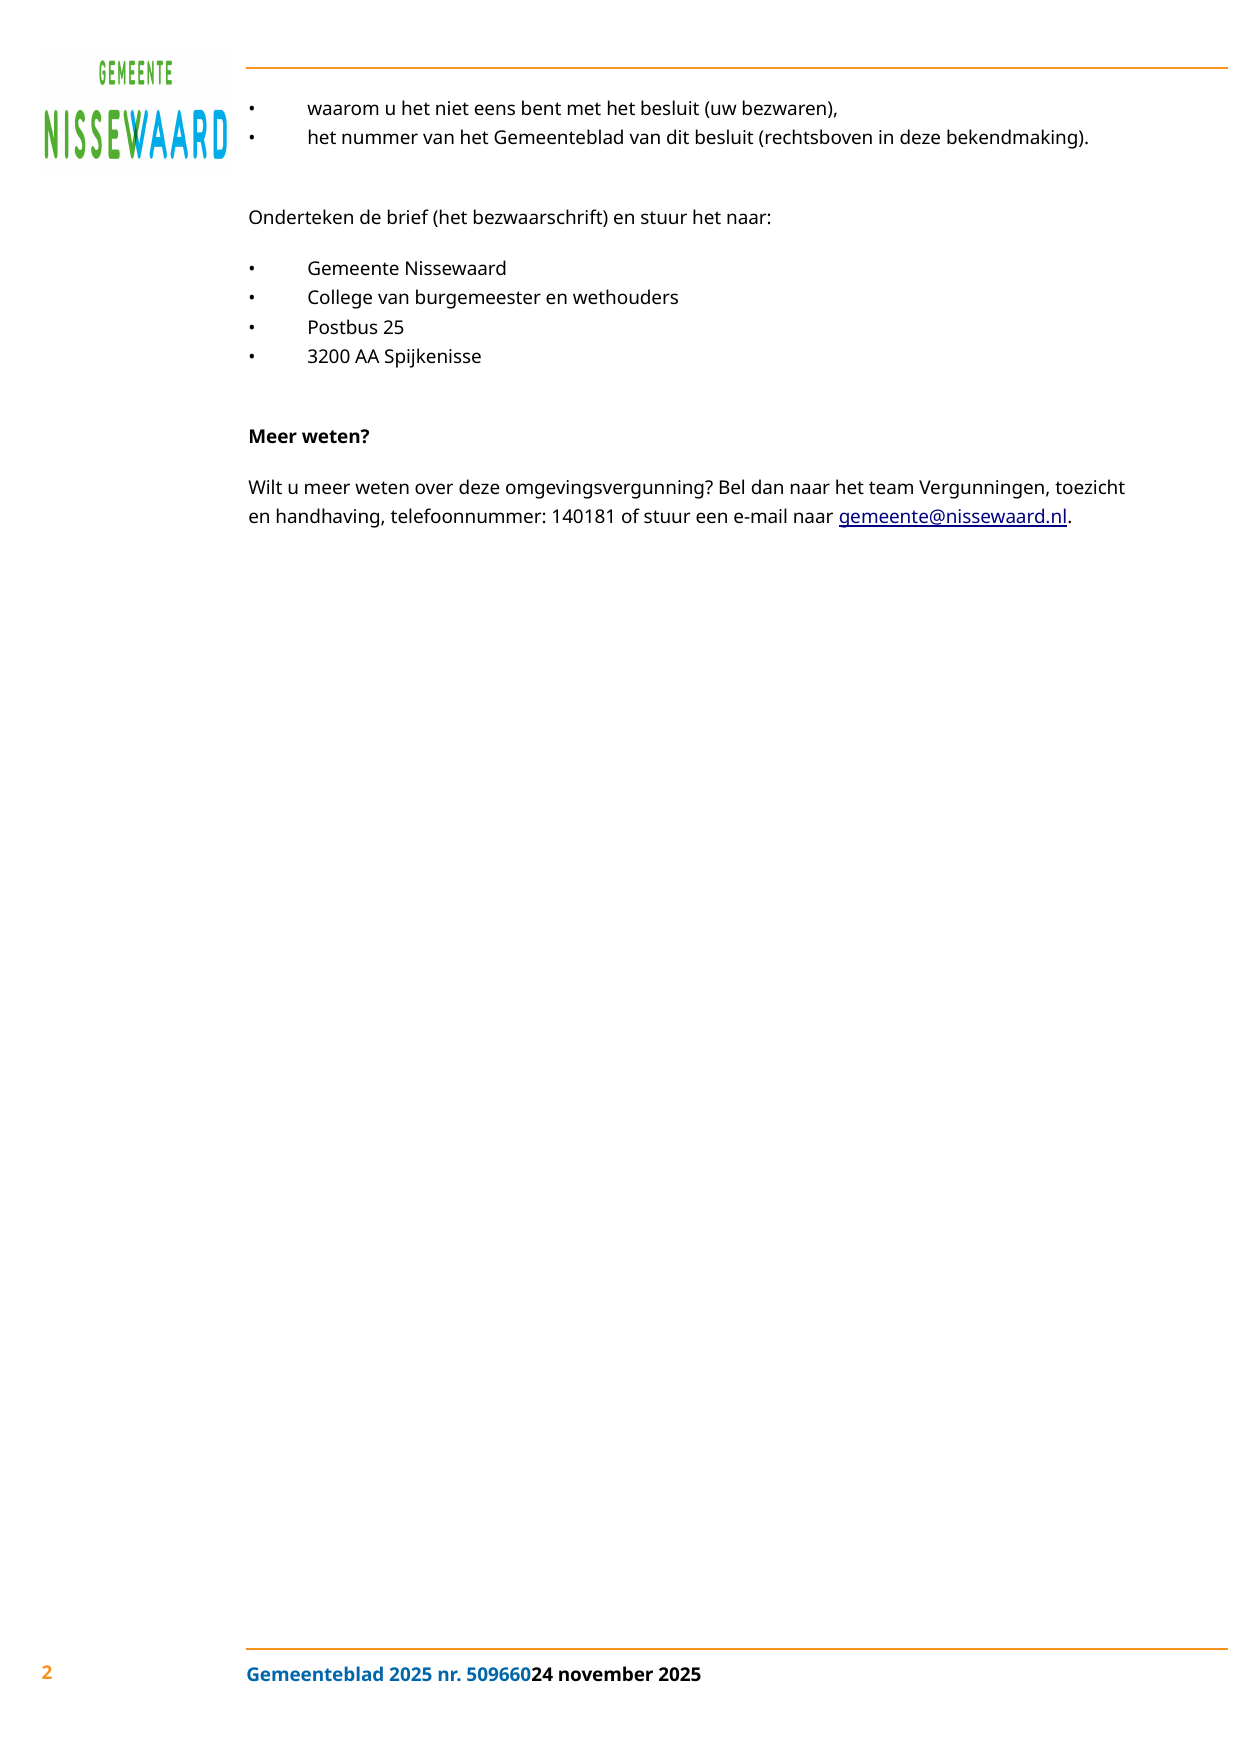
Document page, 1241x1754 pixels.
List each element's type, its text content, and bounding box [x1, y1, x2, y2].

text Onderteken de brief (het bezwaarschrift) en stuur het naar: [248, 204, 1152, 230]
picture [41, 47, 231, 172]
list 3200 AA Spijkenisse [248, 343, 1152, 369]
list Postbus 25 [248, 314, 1152, 340]
list het nummer van het Gemeenteblad van dit besluit (rechtsboven in deze bekendmaking). [248, 124, 1152, 150]
list College van burgemeester en wethouders [248, 284, 1152, 310]
list waarom u het niet eens bent met het besluit (uw bezwaren), [248, 95, 1152, 121]
text Wilt u meer weten over deze omgevingsvergunning? Bel dan naar het team Vergunningen, toezicht en handhaving, telefoonnummer: 140181 of stuur een e-mail naar gemeente@nissewaard.nl. [248, 474, 1152, 529]
list Gemeente Nissewaard [248, 255, 1152, 281]
text Meer weten? [248, 423, 1152, 449]
